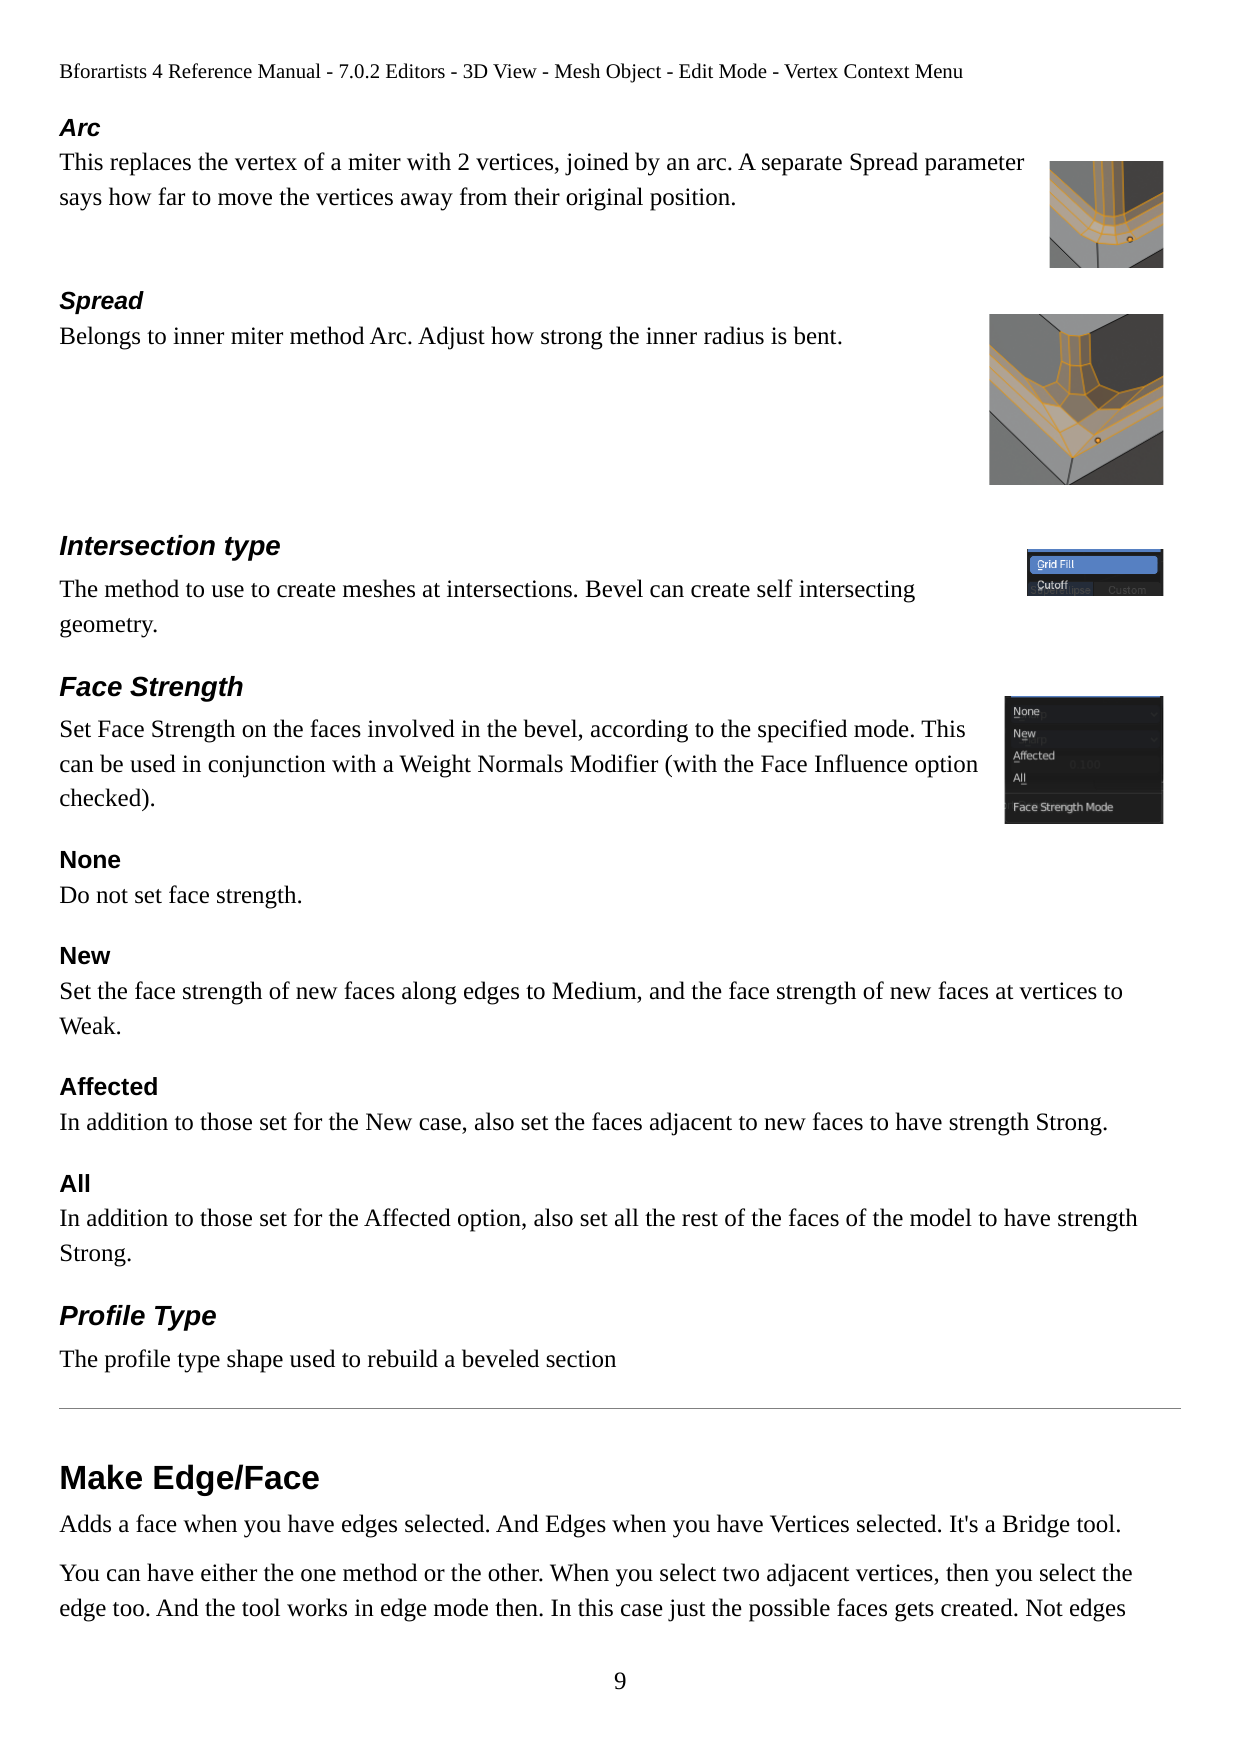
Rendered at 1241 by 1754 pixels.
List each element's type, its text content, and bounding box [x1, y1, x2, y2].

text Set the face strength of new faces along edges to Medium, and the face strength of new faces at vertices to Weak. [59, 976, 1181, 1039]
text This replaces the vertex of a miter with 2 vertices, joined by an arc. A separate Spread parameter says how far to move the vertices away from their original position. [59, 147, 1181, 211]
text In addition to those set for the New case, also set the faces adjacent to new faces to have strength Strong. [59, 1107, 1181, 1136]
text The profile type shape used to rebuild a beveled section [59, 1344, 1181, 1373]
text Do not set face strength. [59, 880, 1181, 909]
subtitle Arc [59, 113, 1181, 141]
text The method to use to create meshes at intersections. Bevel can create self intersecting geometry. [59, 574, 1181, 637]
text In addition to those set for the Affected option, also set all the rest of the faces of the model to have strength Strong. [59, 1203, 1181, 1267]
picture [1004, 696, 1164, 824]
picture [1049, 161, 1164, 268]
subtitle Affected [59, 1072, 1181, 1101]
text Adds a face when you have edges selected. And Edges when you have Vertices selected. It's a Bridge tool. [59, 1509, 1181, 1538]
subtitle Profile Type [59, 1299, 1181, 1331]
subtitle Face Strength [59, 670, 1181, 702]
subtitle Spread [59, 286, 1181, 315]
picture [989, 314, 1164, 485]
text Set Face Strength on the faces involved in the bevel, according to the specified mode. This can be used in conjunction with a Weight Normals Modifier (with the Face Influence option checked). [59, 714, 1004, 812]
picture [1027, 549, 1164, 596]
subtitle New [59, 941, 1181, 970]
text You can have either the one method or the other. When you select two adjacent vertices, then you select the edge too. And the tool works in edge mode then. In this case just the possible faces gets created. Not edges [59, 1558, 1181, 1621]
subtitle Make Edge/Face [59, 1458, 1181, 1497]
text Belongs to inner miter method Arc. Adjust how strong the inner radius is bent. [59, 321, 989, 350]
subtitle Intersection type [59, 530, 1181, 562]
subtitle All [59, 1169, 1181, 1197]
subtitle None [59, 845, 1181, 874]
